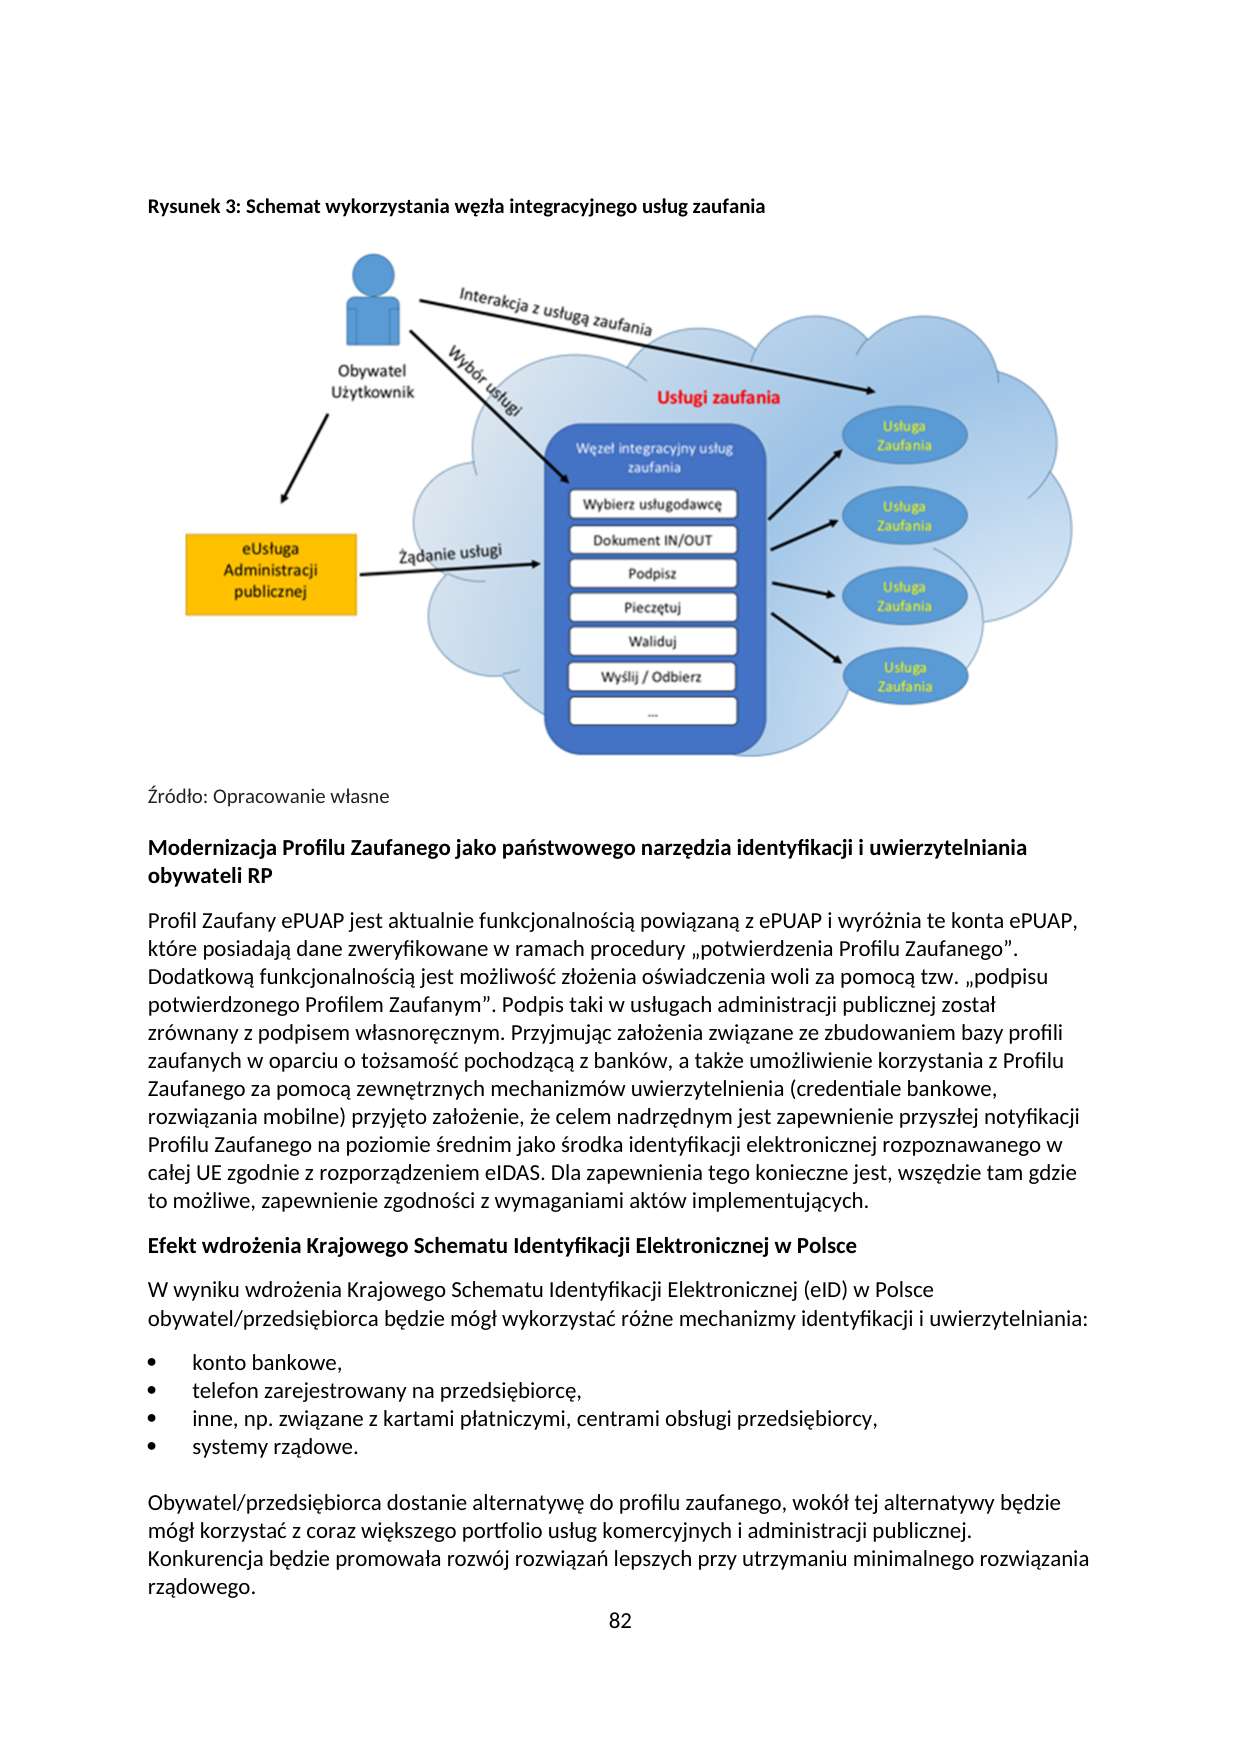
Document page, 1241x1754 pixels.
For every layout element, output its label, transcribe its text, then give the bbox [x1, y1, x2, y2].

list konto bankowe, [148, 1348, 1093, 1376]
text W wyniku wdrożenia Krajowego Schematu Identyfikacji Elektronicznej (eID) w Polsce obywatel/przedsiębiorca będzie mógł wykorzystać różne mechanizmy identyfikacji i uwierzytelniania: [148, 1276, 1093, 1332]
text Efekt wdrożenia Krajowego Schematu Identyfikacji Elektronicznej w Polsce [148, 1231, 1093, 1259]
text Obywatel/przedsiębiorca dostanie alternatywę do profilu zaufanego, wokół tej alternatywy będzie mógł korzystać z coraz większego portfolio usług komercyjnych i administracji publicznej. Konkurencja będzie promowała rozwój rozwiązań lepszych przy utrzymaniu minimalnego rozwiązania rządowego. [148, 1488, 1093, 1601]
list inne, np. związane z kartami płatniczymi, centrami obsługi przedsiębiorcy, [148, 1404, 1093, 1432]
text Modernizacja Profilu Zaufanego jako państwowego narzędzia identyfikacji i uwierzytelniania obywateli RP [148, 833, 1093, 889]
list systemy rządowe. [148, 1432, 1093, 1460]
text Rysunek 3: Schemat wykorzystania węzła integracyjnego usług zaufania [148, 193, 1093, 219]
list telefon zarejestrowany na przedsiębiorcę, [148, 1376, 1093, 1404]
text Źródło: Opracowanie własne [148, 783, 1093, 809]
text Profil Zaufany ePUAP jest aktualnie funkcjonalnością powiązaną z ePUAP i wyróżnia te konta ePUAP, które posiadają dane zweryfikowane w ramach procedury „potwierdzenia Profilu Zaufanego”. Dodatkową funkcjonalnością jest możliwość złożenia oświadczenia woli za pomocą tzw. „podpisu potwierdzonego Profilem Zaufanym”. Podpis taki w usługach administracji publicznej został zrównany z podpisem własnoręcznym. Przyjmując założenia związane ze zbudowaniem bazy profili zaufanych w oparciu o tożsamość pochodzącą z banków, a także umożliwienie korzystania z Profilu Zaufanego za pomocą zewnętrznych mechanizmów uwierzytelnienia (credentiale bankowe, rozwiązania mobilne) przyjęto założenie, że celem nadrzędnym jest zapewnienie przyszłej notyfikacji Profilu Zaufanego na poziomie średnim jako środka identyfikacji elektronicznej rozpoznawanego w całej UE zgodnie z rozporządzeniem eIDAS. Dla zapewnienia tego konieczne jest, wszędzie tam gdzie to możliwe, zapewnienie zgodności z wymaganiami aktów implementujących. [148, 906, 1093, 1214]
